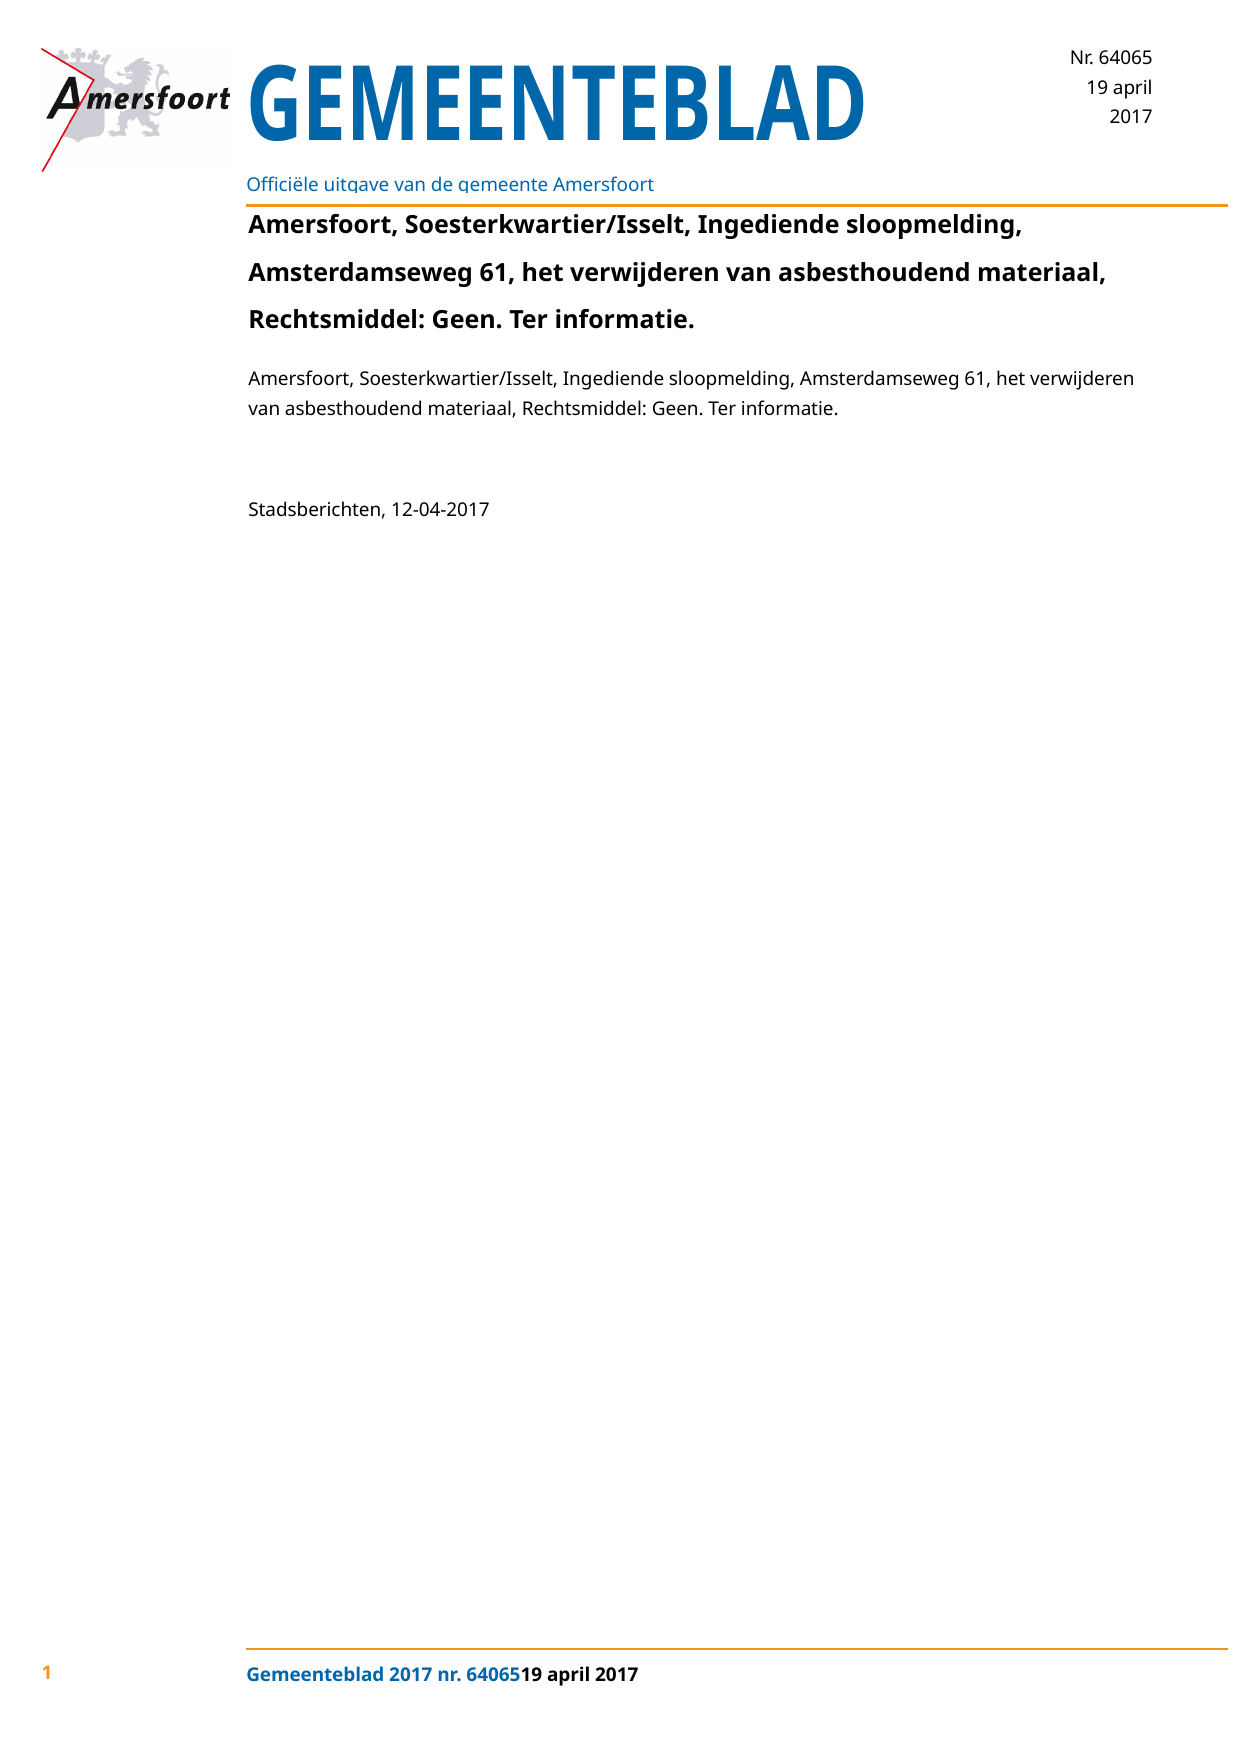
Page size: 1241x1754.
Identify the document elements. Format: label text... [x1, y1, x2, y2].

text Stadsberichten, 12-04-2017 [248, 496, 1152, 522]
picture [41, 47, 231, 172]
text Amersfoort, Soesterkwartier/Isselt, Ingediende sloopmelding, Amsterdamseweg 61, het verwijderen van asbesthoudend materiaal, Rechtsmiddel: Geen. Ter informatie. [248, 366, 1152, 421]
text Amersfoort, Soesterkwartier/Isselt, Ingediende sloopmelding, Amsterdamseweg 61, het verwijderen van asbesthoudend materiaal, Rechtsmiddel: Geen. Ter informatie. [248, 207, 1152, 336]
